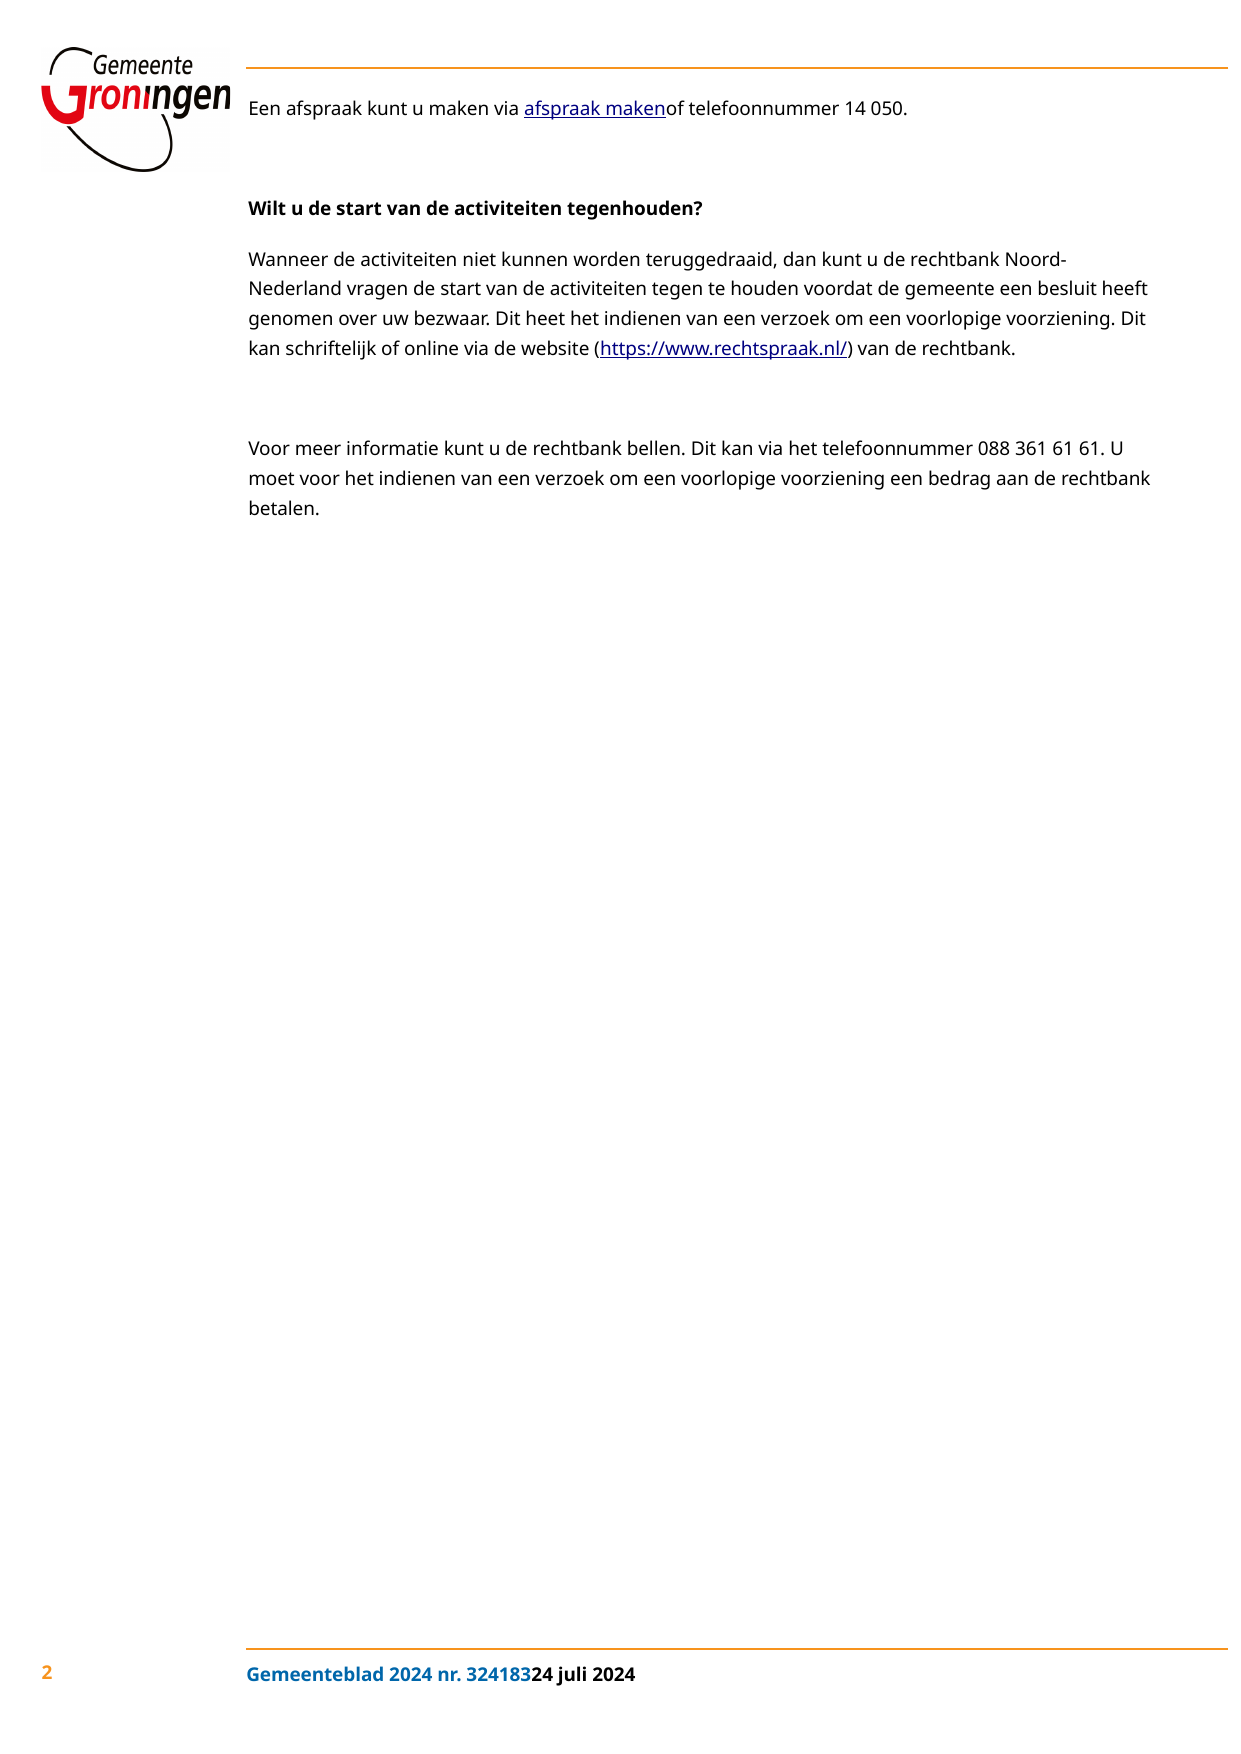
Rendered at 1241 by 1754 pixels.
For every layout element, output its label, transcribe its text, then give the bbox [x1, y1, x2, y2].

text Wanneer de activiteiten niet kunnen worden teruggedraaid, dan kunt u de rechtbank Noord-Nederland vragen de start van de activiteiten tegen te houden voordat de gemeente een besluit heeft genomen over uw bezwaar. Dit heet het indienen van een verzoek om een voorlopige voorziening. Dit kan schriftelijk of online via de website (https://www.rechtspraak.nl/) van de rechtbank. [248, 246, 1152, 361]
text Wilt u de start van de activiteiten tegenhouden? [248, 196, 1152, 221]
text Een afspraak kunt u maken via afspraak makenof telefoonnummer 14 050. [248, 95, 1152, 121]
text Voor meer informatie kunt u de rechtbank bellen. Dit kan via het telefoonnummer 088 361 61 61. U moet voor het indienen van een verzoek om een voorlopige voorziening een bedrag aan de rechtbank betalen. [248, 436, 1152, 521]
picture [41, 47, 231, 172]
